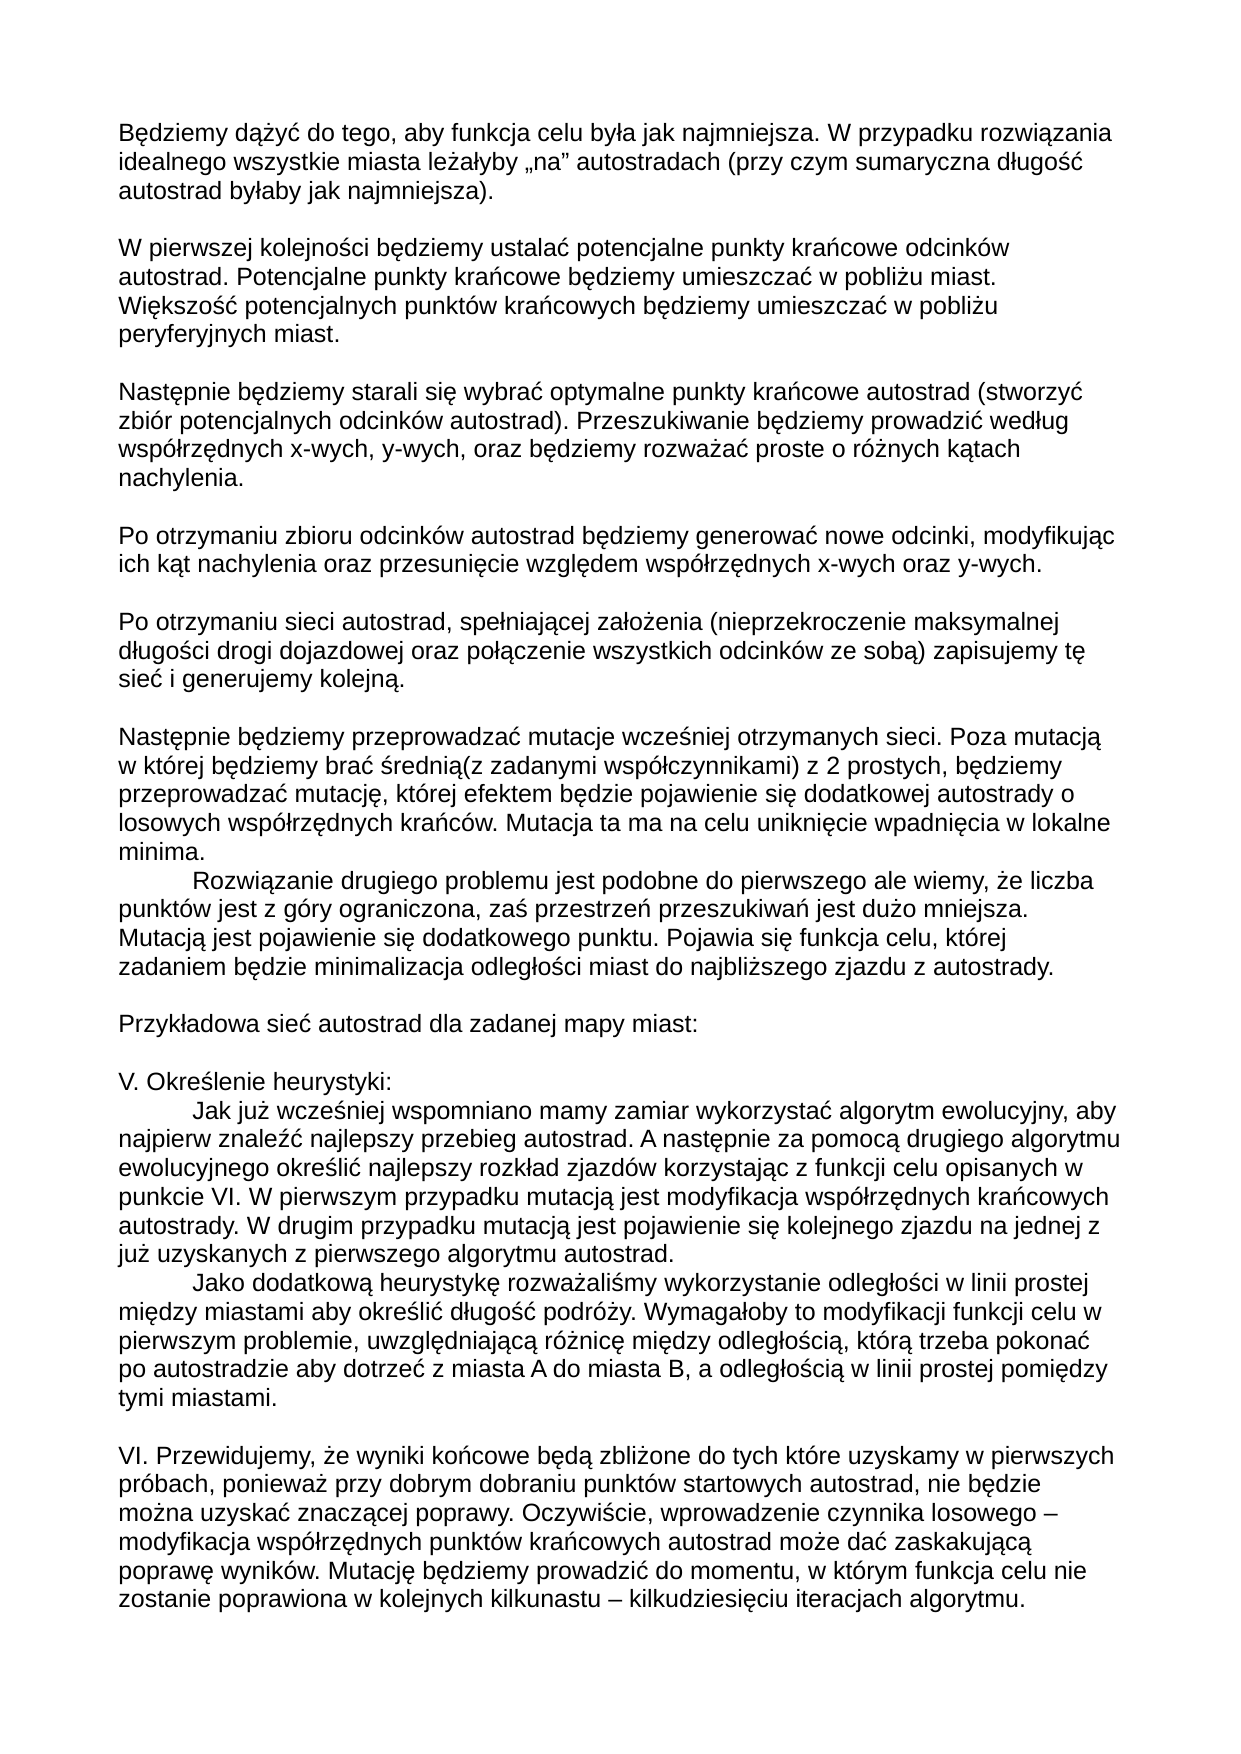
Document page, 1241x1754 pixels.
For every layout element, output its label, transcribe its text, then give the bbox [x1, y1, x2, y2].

text Będziemy dążyć do tego, aby funkcja celu była jak najmniejsza. W przypadku rozwiązania idealnego wszystkie miasta leżałyby „na” autostradach (przy czym sumaryczna długość autostrad byłaby jak najmniejsza). [118, 118, 1122, 204]
text Po otrzymaniu zbioru odcinków autostrad będziemy generować nowe odcinki, modyfikując ich kąt nachylenia oraz przesunięcie względem współrzędnych x-wych oraz y-wych. [118, 521, 1122, 578]
text Jako dodatkową heurystykę rozważaliśmy wykorzystanie odległości w linii prostej między miastami aby określić długość podróży. Wymagałoby to modyfikacji funkcji celu w pierwszym problemie, uwzględniającą różnicę między odległością, którą trzeba pokonać po autostradzie aby dotrzeć z miasta A do miasta B, a odległością w linii prostej pomiędzy tymi miastami. [118, 1268, 1122, 1412]
text VI. Przewidujemy, że wyniki końcowe będą zbliżone do tych które uzyskamy w pierwszych próbach, ponieważ przy dobrym dobraniu punktów startowych autostrad, nie będzie można uzyskać znaczącej poprawy. Oczywiście, wprowadzenie czynnika losowego – modyfikacja współrzędnych punktów krańcowych autostrad może dać zaskakującą poprawę wyników. Mutację będziemy prowadzić do momentu, w którym funkcja celu nie zostanie poprawiona w kolejnych kilkunastu – kilkudziesięciu iteracjach algorytmu. [118, 1441, 1122, 1613]
text Po otrzymaniu sieci autostrad, spełniającej założenia (nieprzekroczenie maksymalnej długości drogi dojazdowej oraz połączenie wszystkich odcinków ze sobą) zapisujemy tę sieć i generujemy kolejną. [118, 607, 1122, 693]
text Rozwiązanie drugiego problemu jest podobne do pierwszego ale wiemy, że liczba punktów jest z góry ograniczona, zaś przestrzeń przeszukiwań jest dużo mniejsza. Mutacją jest pojawienie się dodatkowego punktu. Pojawia się funkcja celu, której zadaniem będzie minimalizacja odległości miast do najbliższego zjazdu z autostrady. [118, 866, 1122, 981]
text Następnie będziemy starali się wybrać optymalne punkty krańcowe autostrad (stworzyć zbiór potencjalnych odcinków autostrad). Przeszukiwanie będziemy prowadzić według współrzędnych x-wych, y-wych, oraz będziemy rozważać proste o różnych kątach nachylenia. [118, 377, 1122, 492]
text W pierwszej kolejności będziemy ustalać potencjalne punkty krańcowe odcinków autostrad. Potencjalne punkty krańcowe będziemy umieszczać w pobliżu miast. Większość potencjalnych punktów krańcowych będziemy umieszczać w pobliżu peryferyjnych miast. [118, 233, 1122, 348]
text Jak już wcześniej wspomniano mamy zamiar wykorzystać algorytm ewolucyjny, aby najpierw znaleźć najlepszy przebieg autostrad. A następnie za pomocą drugiego algorytmu ewolucyjnego określić najlepszy rozkład zjazdów korzystając z funkcji celu opisanych w punkcie VI. W pierwszym przypadku mutacją jest modyfikacja współrzędnych krańcowych autostrady. W drugim przypadku mutacją jest pojawienie się kolejnego zjazdu na jednej z już uzyskanych z pierwszego algorytmu autostrad. [118, 1096, 1122, 1268]
text Przykładowa sieć autostrad dla zadanej mapy miast: [118, 1009, 1122, 1038]
text Następnie będziemy przeprowadzać mutacje wcześniej otrzymanych sieci. Poza mutacją w której będziemy brać średnią(z zadanymi współczynnikami) z 2 prostych, będziemy przeprowadzać mutację, której efektem będzie pojawienie się dodatkowej autostrady o losowych współrzędnych krańców. Mutacja ta ma na celu uniknięcie wpadnięcia w lokalne minima. [118, 722, 1122, 866]
text V. Określenie heurystyki: [118, 1067, 1122, 1096]
